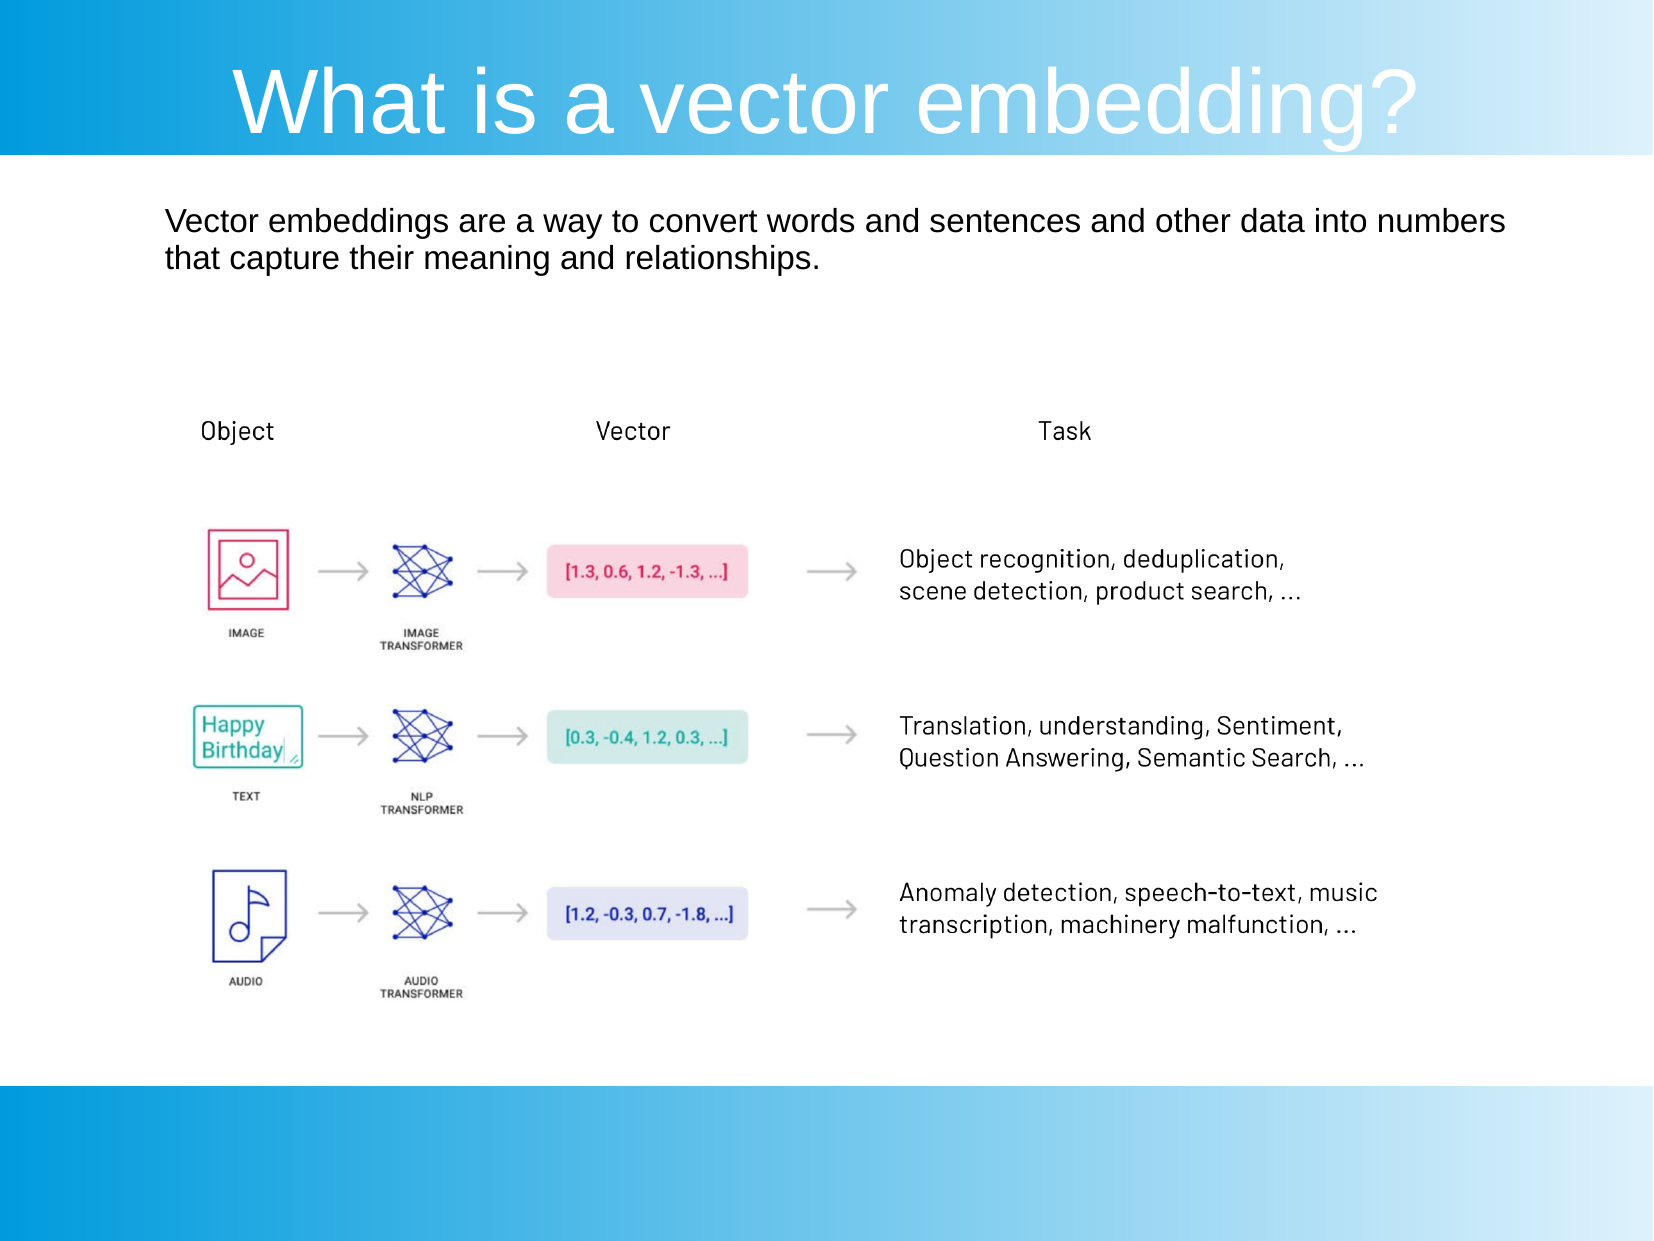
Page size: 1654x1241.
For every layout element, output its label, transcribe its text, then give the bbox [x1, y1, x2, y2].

text_box Vector embeddings are a way to convert words and sentences and other data into numbers that capture their meaning and relationships. [150, 195, 1546, 331]
picture [162, 374, 1431, 1040]
title What is a vector embedding? [82, 49, 1571, 155]
